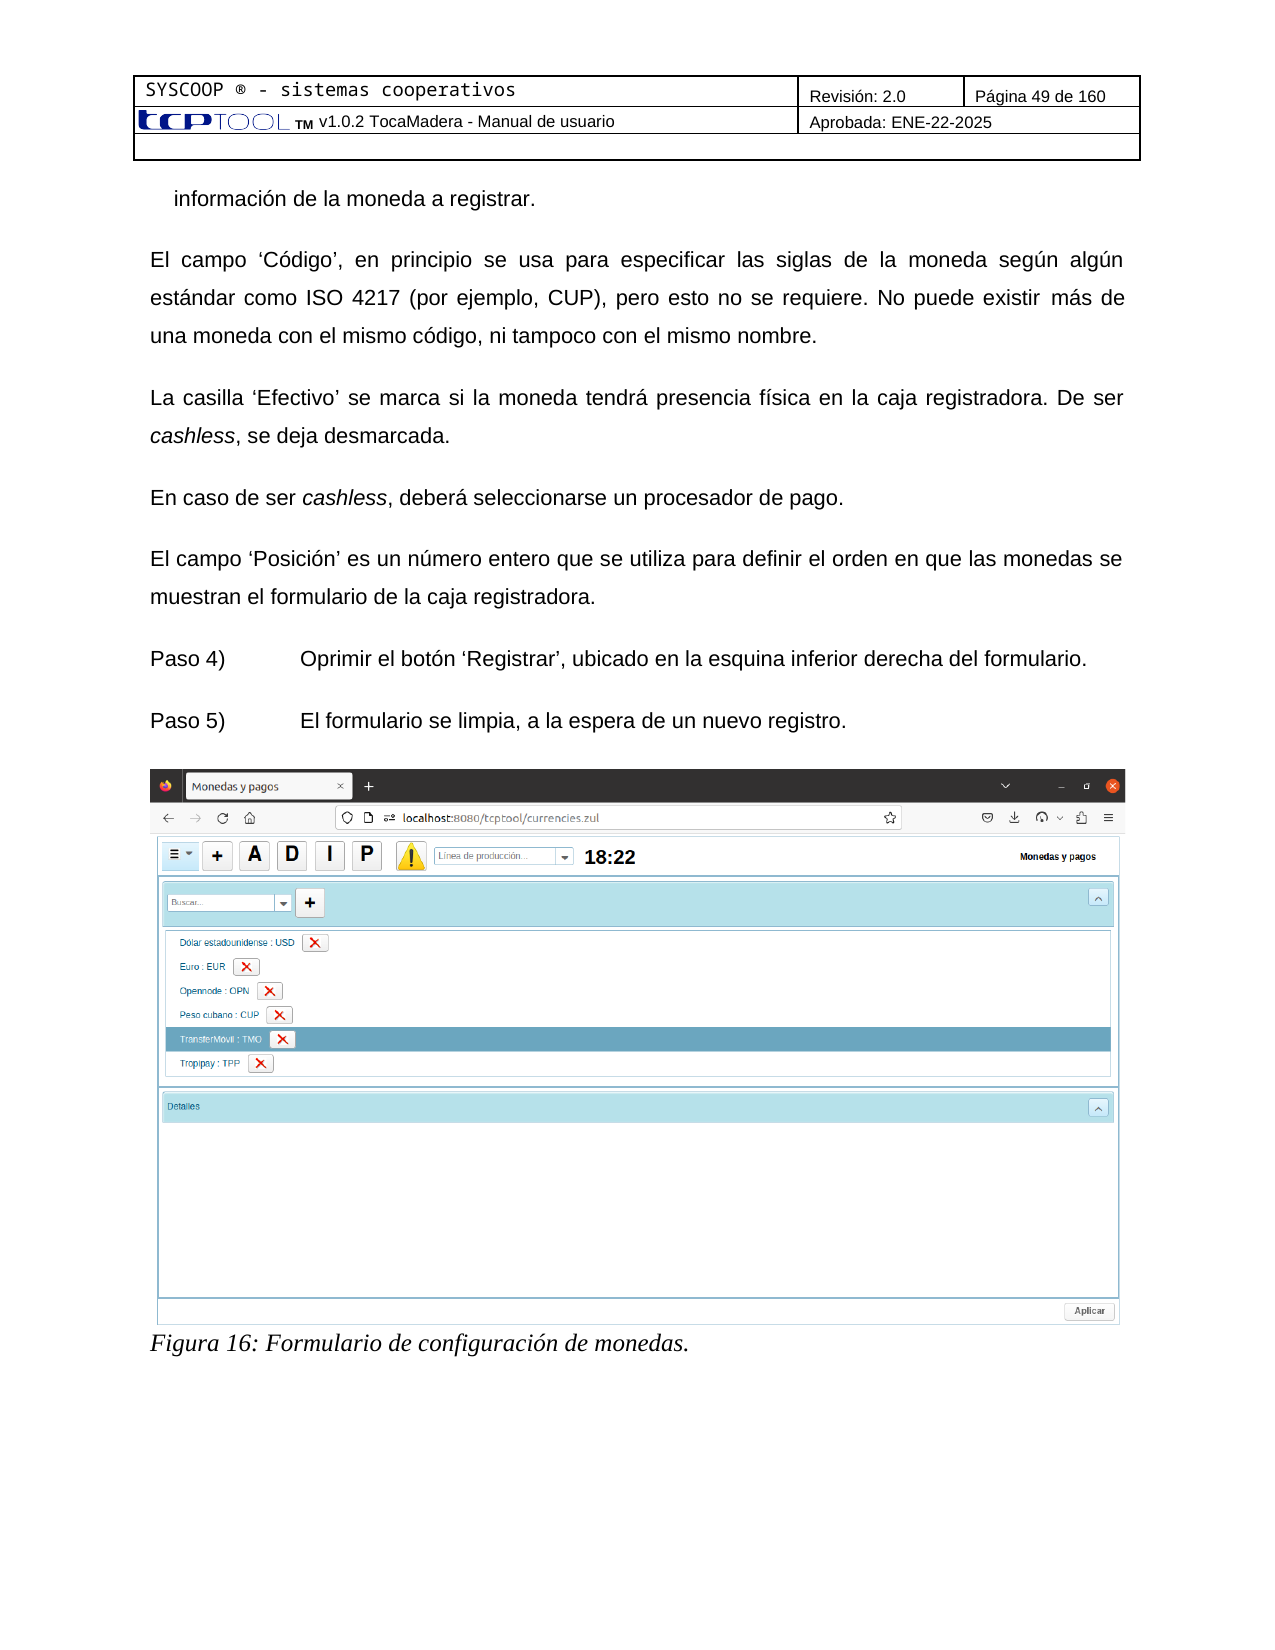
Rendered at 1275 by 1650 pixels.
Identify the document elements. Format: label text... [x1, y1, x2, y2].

list El formulario se limpia, a la espera de un nuevo registro. [150, 707, 1125, 733]
text La casilla ‘Efectivo’ se marca si la moneda tendrá presencia física en la caja registradora. De ser cashless, se deja desmarcada. [150, 385, 1125, 448]
text En caso de ser cashless, deberá seleccionarse un procesador de pago. [150, 484, 1125, 509]
picture [150, 769, 1125, 1328]
list Oprimir el botón ‘Registrar’, ubicado en la esquina inferior derecha del formulario. [150, 646, 1125, 671]
text El campo ‘Posición’ es un número entero que se utiliza para definir el orden en que las monedas se muestran el formulario de la caja registradora. [150, 546, 1125, 609]
list información de la moneda a registrar. [150, 186, 1125, 211]
text El campo ‘Código’, en principio se usa para especificar las siglas de la moneda según algún estándar como ISO 4217 (por ejemplo, CUP), pero esto no se requiere. No puede existir más de una moneda con el mismo código, ni tampoco con el mismo nombre. [150, 247, 1125, 348]
picture [138, 110, 290, 130]
text Figura 16: Formulario de configuración de monedas. [150, 1328, 1125, 1357]
